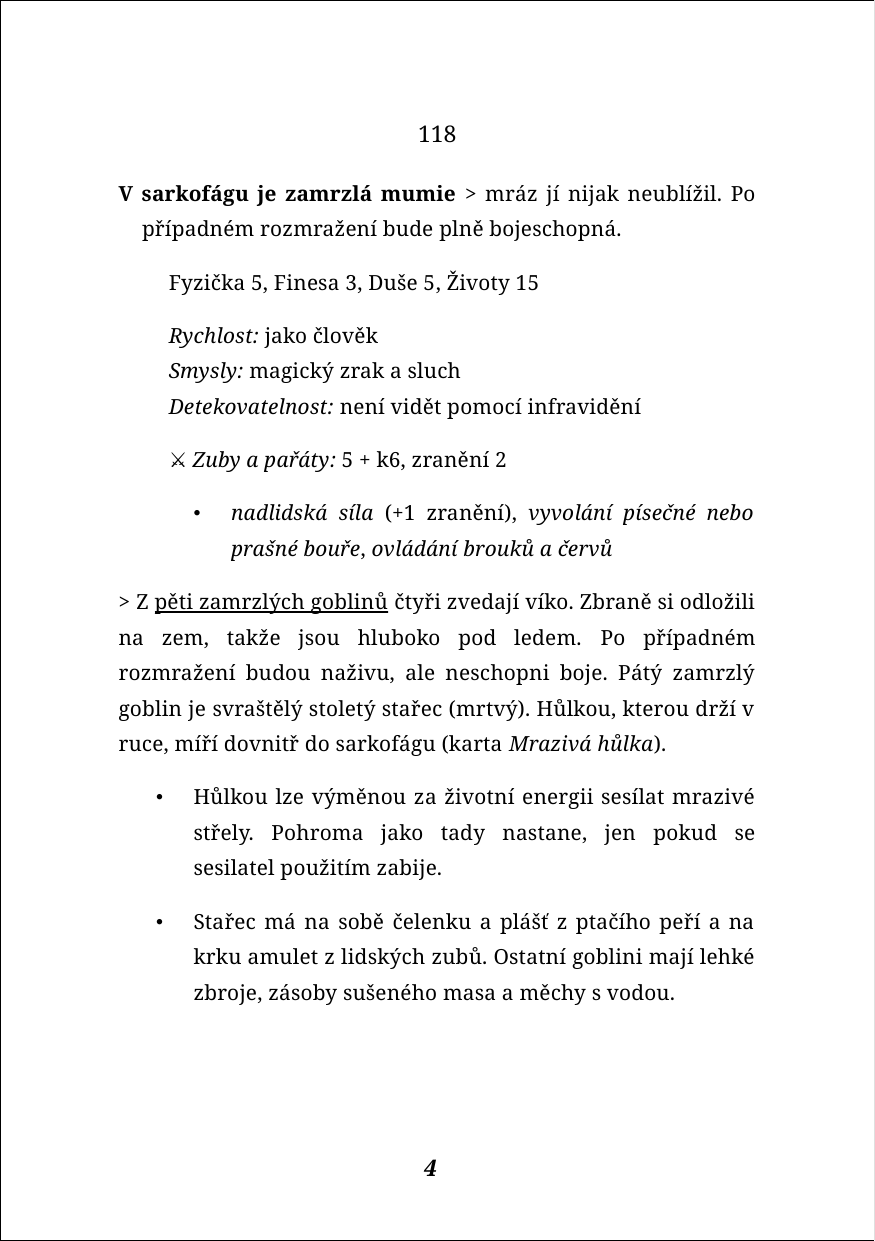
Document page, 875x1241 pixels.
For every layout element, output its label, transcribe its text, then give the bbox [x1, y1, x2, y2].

text ⚔ Zuby a pařáty: 5 + k6, zranění 2 [168, 445, 756, 474]
text Detekovatelnost: není vidět pomocí infravidění [168, 392, 756, 420]
text V sarkofágu je zamrzlá mumie > mráz jí nijak neublížil. Po případném rozmražení bude plně bojeschopná. [118, 179, 756, 243]
list Stařec má na sobě čelenku a plášť z ptačího peří a na krku amulet z lidských zubů. Ostatní goblini mají lehké zbroje, zásoby sušeného masa a měchy s vodou. [156, 907, 756, 1006]
list Hůlkou lze výměnou za životní energii sesílat mrazivé střely. Pohroma jako tady nastane, jen pokud se sesilatel použitím zabije. [156, 782, 756, 882]
text Fyzička 5, Finesa 3, Duše 5, Životy 15 [168, 268, 756, 296]
text Smysly: magický zrak a sluch [168, 356, 756, 385]
text Rychlost: jako člověk [168, 321, 756, 349]
list nadlidská síla (+1 zranění), vyvolání písečné nebo prašné bouře, ovládání brouků a červů [193, 498, 756, 562]
text > Z pěti zamrzlých goblinů čtyři zvedají víko. Zbraně si odložili na zem, takže jsou hluboko pod ledem. Po případném rozmražení budou naživu, ale neschopni boje. Pátý zamrzlý goblin je svraštělý stoletý stařec (mrtvý). Hůlkou, kterou drží v ruce, míří dovnitř do sarkofágu (karta Mrazivá hůlka). [118, 587, 756, 758]
